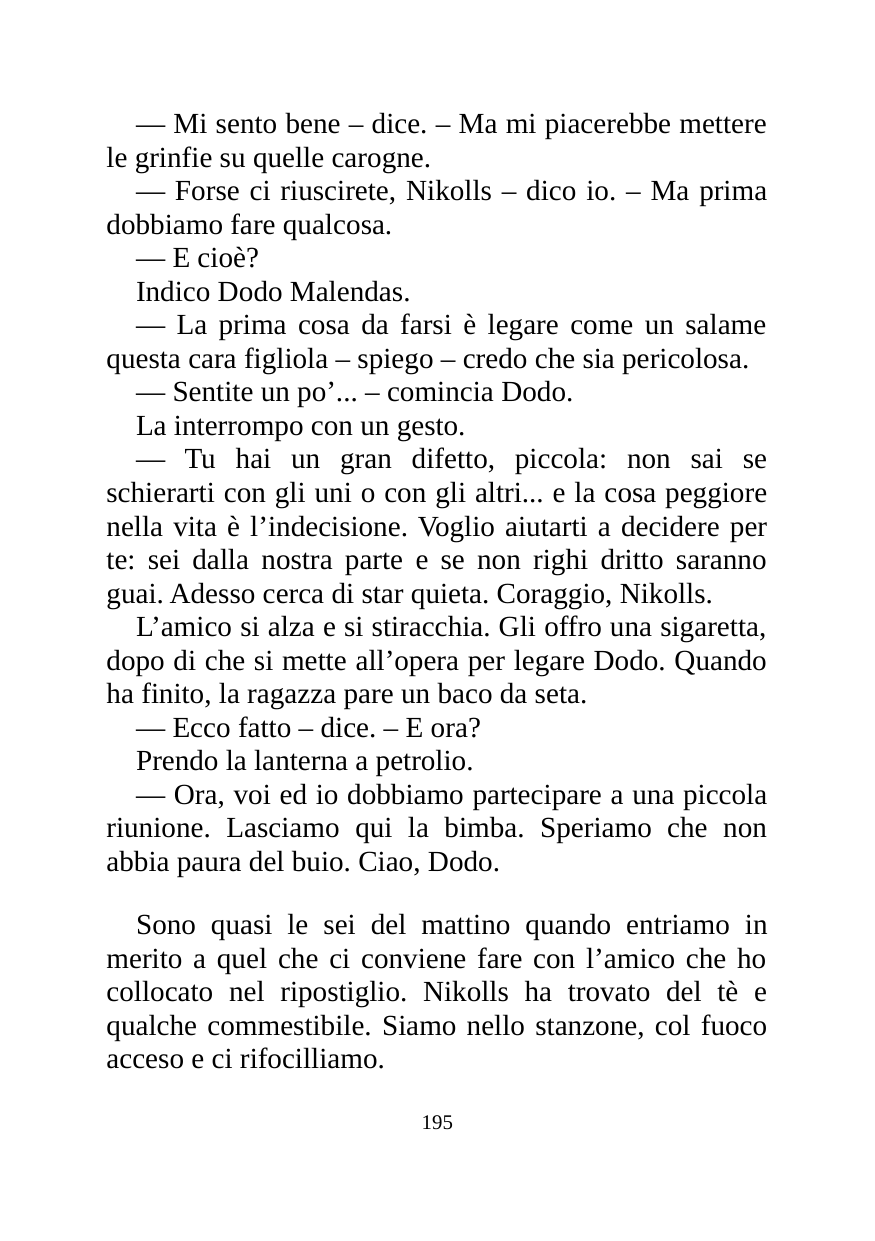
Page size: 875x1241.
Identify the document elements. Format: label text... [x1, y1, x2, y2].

text — Ora, voi ed io dobbiamo partecipare a una piccola riunione. Lasciamo qui la bimba. Speriamo che non abbia paura del buio. Ciao, Dodo. [106, 777, 768, 878]
text L’amico si alza e si stiracchia. Gli offro una sigaretta, dopo di che si mette all’opera per legare Dodo. Quando ha finito, la ragazza pare un baco da seta. [106, 609, 768, 710]
text — Sentite un po’... – comincia Dodo. [106, 374, 768, 408]
text — Ecco fatto – dice. – E ora? [106, 710, 768, 743]
text La interrompo con un gesto. [106, 408, 768, 442]
text Prendo la lanterna a petrolio. [106, 743, 768, 777]
text Indico Dodo Malendas. [106, 274, 768, 307]
text Sono quasi le sei del mattino quando entriamo in merito a quel che ci conviene fare con l’amico che ho collocato nel ripostiglio. Nikolls ha trovato del tè e qualche commestibile. Siamo nello stanzone, col fuoco acceso e ci rifocilliamo. [106, 907, 768, 1075]
text — Tu hai un gran difetto, piccola: non sai se schierarti con gli uni o con gli altri... e la cosa peggiore nella vita è l’indecisione. Voglio aiutarti a decidere per te: sei dalla nostra parte e se non righi dritto saranno guai. Adesso cerca di star quieta. Coraggio, Nikolls. [106, 442, 768, 609]
text — Forse ci riuscirete, Nikolls – dico io. – Ma prima dobbiamo fare qualcosa. [106, 173, 768, 240]
text — La prima cosa da farsi è legare come un salame questa cara figliola – spiego – credo che sia pericolosa. [106, 307, 768, 374]
text — E cioè? [106, 240, 768, 274]
text — Mi sento bene – dice. – Ma mi piacerebbe mettere le grinfie su quelle carogne. [106, 106, 768, 173]
